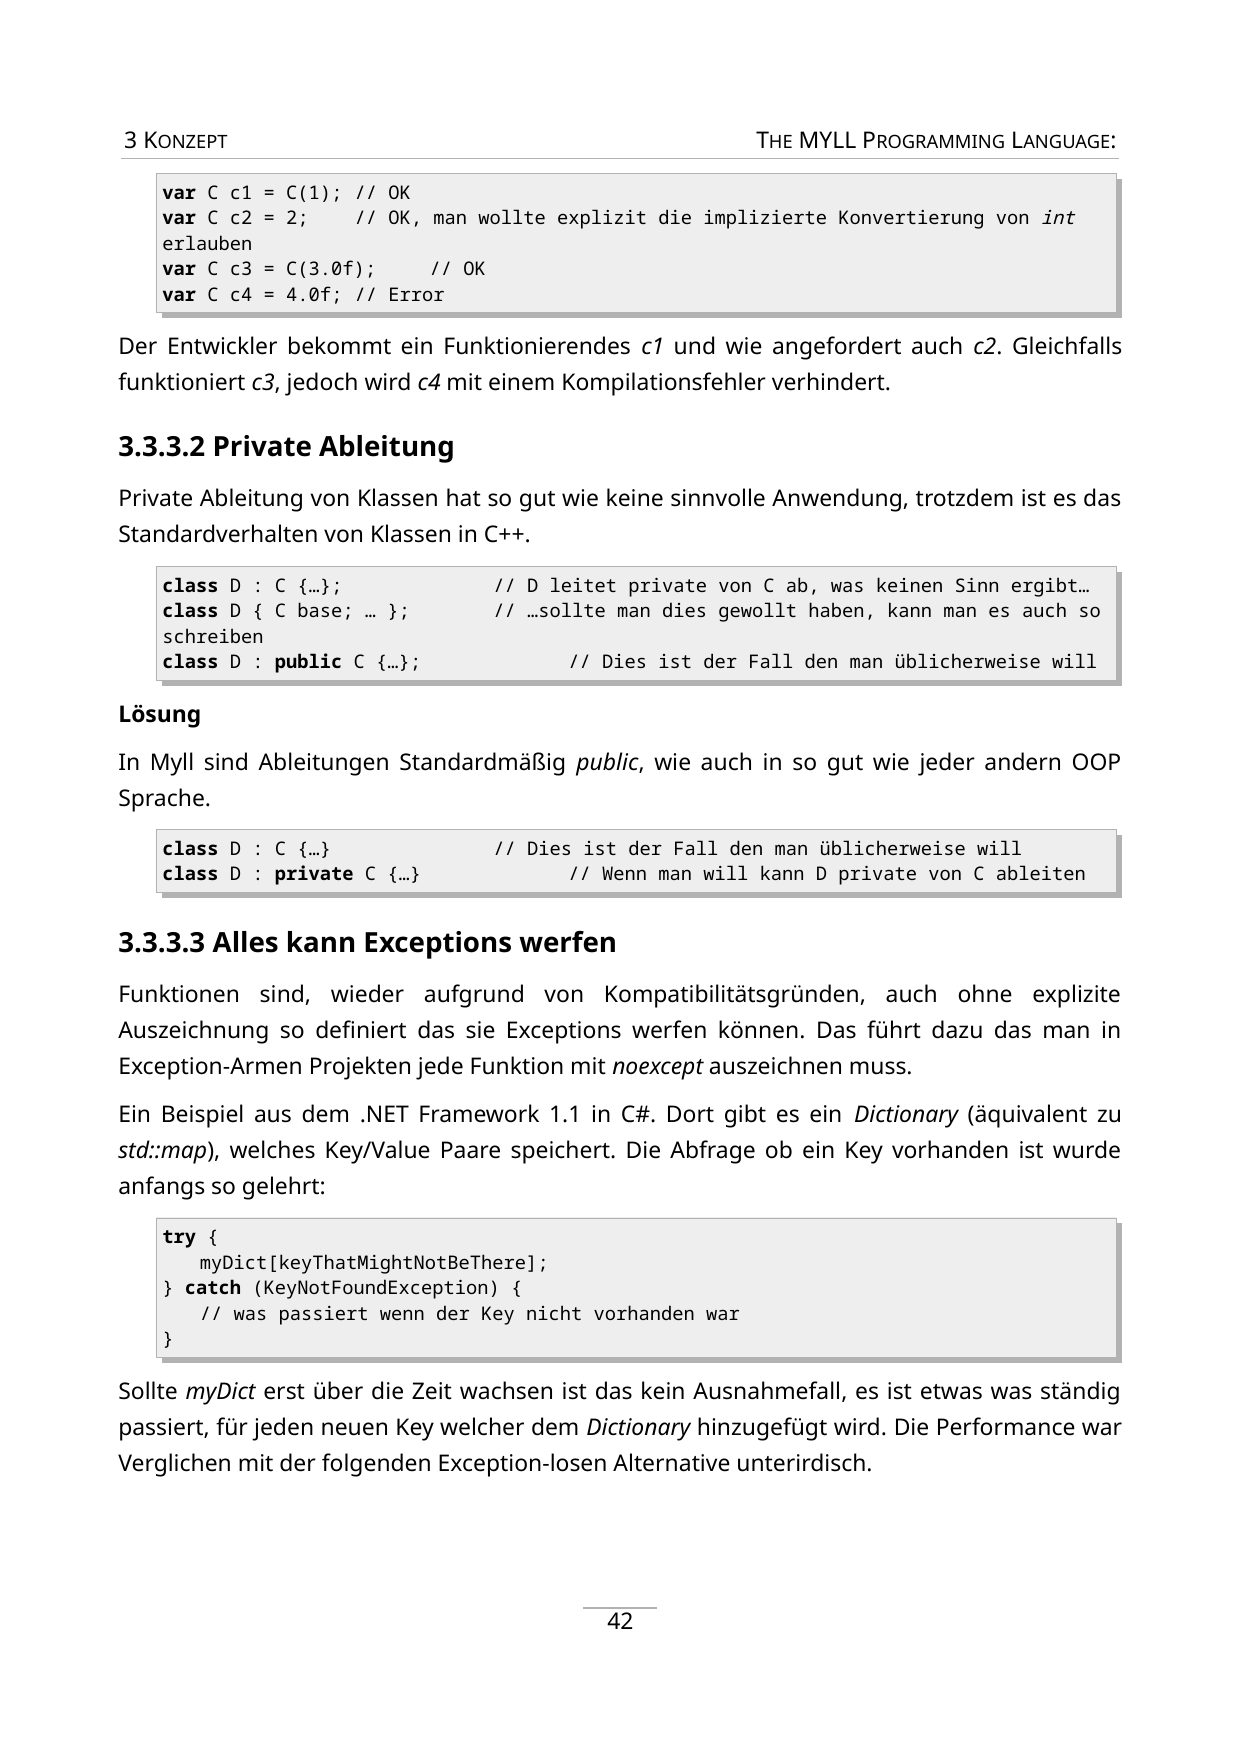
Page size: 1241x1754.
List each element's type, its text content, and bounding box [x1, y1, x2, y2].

text Der Entwickler bekommt ein Funktionierendes c1 und wie angefordert auch c2. Gleichfalls funktioniert c3, jedoch wird c4 mit einem Kompilationsfehler verhindert. [118, 330, 1122, 397]
text Private Ableitung von Klassen hat so gut wie keine sinnvolle Anwendung, trotzdem ist es das Standardverhalten von Klassen in C++. [118, 482, 1122, 549]
text Ein Beispiel aus dem .NET Framework 1.1 in C#. Dort gibt es ein Dictionary (äquivalent zu std::map), welches Key/Value Paare speichert. Die Abfrage ob ein Key vorhanden ist wurde anfangs so gelehrt: [118, 1098, 1122, 1201]
subtitle Private Ableitung [118, 426, 1122, 464]
text class D : C {…}; // D leitet private von C ab, was keinen Sinn ergibt… class D { C base; … }; // …sollte man dies gewollt haben, kann man es auch so schreiben class D : public C {…}; // Dies ist der Fall den man üblicherweise will [157, 567, 1116, 680]
text Sollte myDict erst über die Zeit wachsen ist das kein Ausnahmefall, es ist etwas was ständig passiert, für jeden neuen Key welcher dem Dictionary hinzugefügt wird. Die Performance war Verglichen mit der folgenden Exception-losen Alternative unterirdisch. [118, 1375, 1122, 1478]
text var C c1 = C(1); // OK var C c2 = 2; // OK, man wollte explizit die implizierte Konvertierung von int erlauben var C c3 = C(3.0f); // OK var C c4 = 4.0f; // Error [157, 174, 1116, 312]
text class D : C {…} // Dies ist der Fall den man üblicherweise will class D : private C {…} // Wenn man will kann D private von C ableiten [157, 830, 1116, 892]
text Lösung [118, 698, 1122, 729]
text In Myll sind Ableitungen Standardmäßig public, wie auch in so gut wie jeder andern OOP Sprache. [118, 746, 1122, 813]
text Funktionen sind, wieder aufgrund von Kompatibilitätsgründen, auch ohne explizite Auszeichnung so definiert das sie Exceptions werfen können. Das führt dazu das man in Exception-Armen Projekten jede Funktion mit noexcept auszeichnen muss. [118, 978, 1122, 1081]
subtitle Alles kann Exceptions werfen [118, 922, 1122, 960]
text try { myDict[keyThatMightNotBeThere]; } catch (KeyNotFoundException) { // was passiert wenn der Key nicht vorhanden war } [157, 1219, 1116, 1357]
